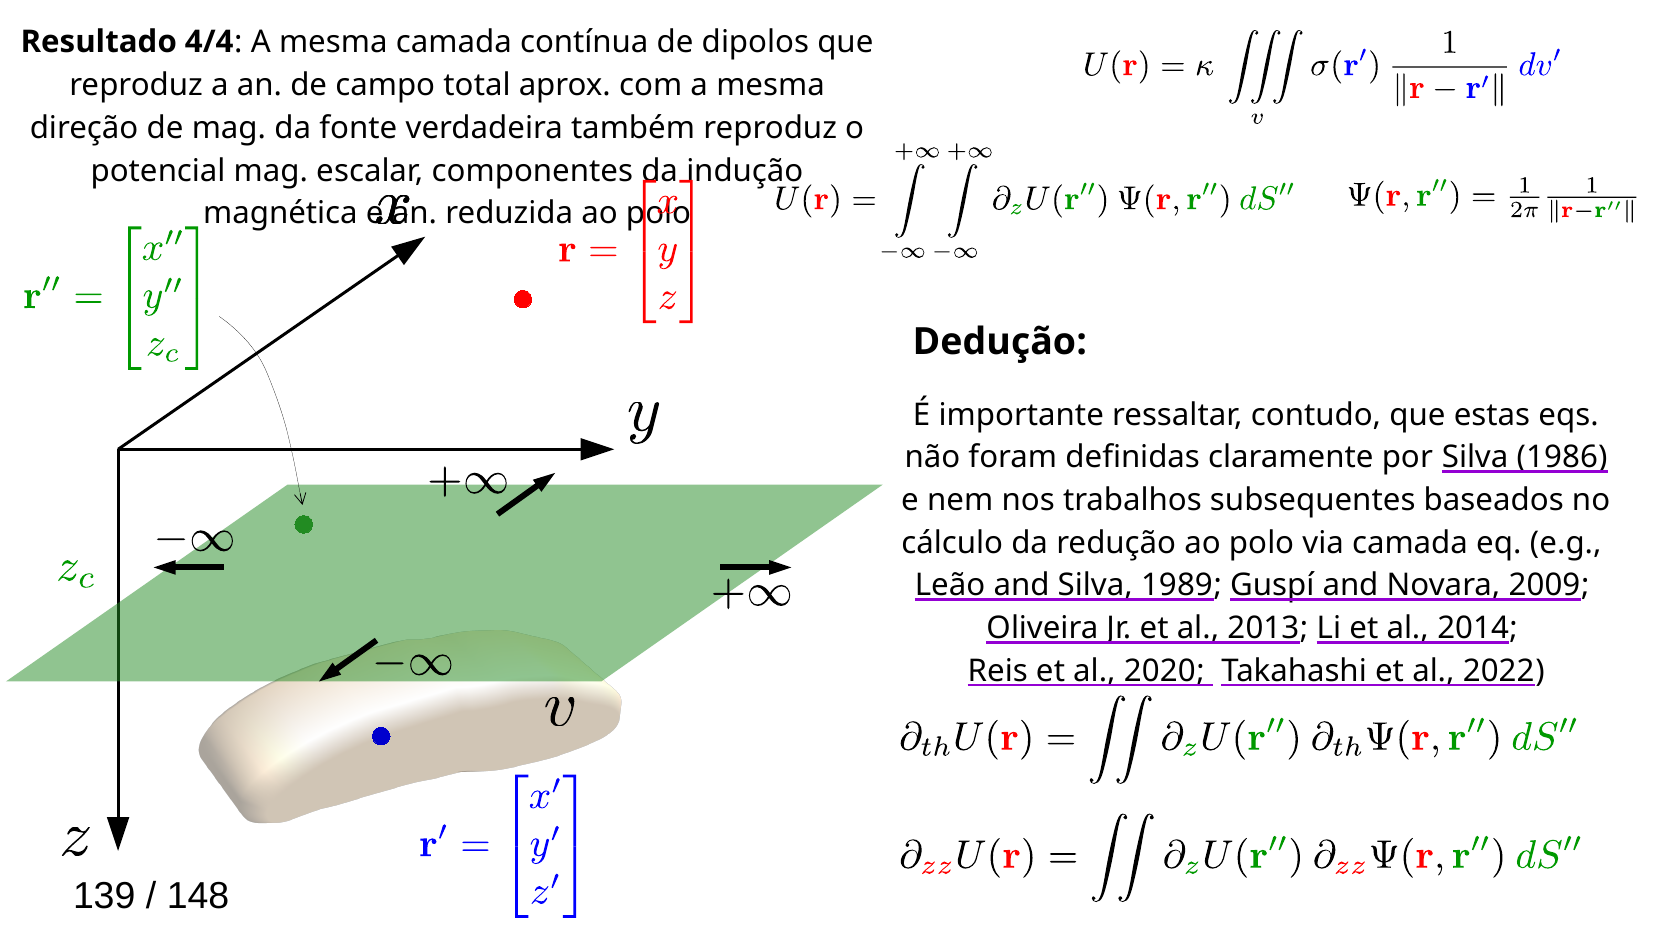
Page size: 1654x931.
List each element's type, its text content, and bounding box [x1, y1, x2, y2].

text_box <number> / 148 [0, 860, 205, 931]
picture [626, 402, 662, 444]
picture [1082, 30, 1561, 124]
text_box É importante ressaltar, contudo, que estas eqs. não foram definidas claramente por Silva (1986) e nem nos trabalhos subsequentes baseados no cálculo da redução ao polo via camada eq. (e.g., Leão and Silva, 1989; Guspı́ and Novara, 2009; Oliveira Jr. et al., 2013; Li et al., 2014; Reis et al., 2020; Takahashi et al., 2022) [882, 384, 1630, 650]
picture [897, 694, 1579, 786]
text_box [372, 727, 391, 745]
picture [417, 773, 591, 920]
picture [56, 560, 95, 588]
picture [708, 576, 795, 612]
text_box [5, 484, 882, 682]
picture [897, 812, 1583, 904]
picture [1346, 177, 1637, 223]
picture [151, 522, 238, 557]
text_box Resultado 4/4: A mesma camada contínua de dipolos que reproduz a an. de campo total aprox. com a mesma direção de mag. da fonte verdadeira também reproduz o potencial mag. escalar, componentes da indução magnética e an. reduzida ao polo [5, 11, 904, 254]
picture [425, 464, 512, 499]
picture [543, 697, 578, 726]
picture [374, 195, 413, 224]
picture [21, 224, 213, 372]
picture [772, 141, 1296, 262]
text_box [514, 290, 532, 308]
picture [556, 178, 708, 325]
text_box Dedução: [897, 307, 1107, 364]
picture [369, 646, 456, 681]
picture [59, 827, 93, 856]
